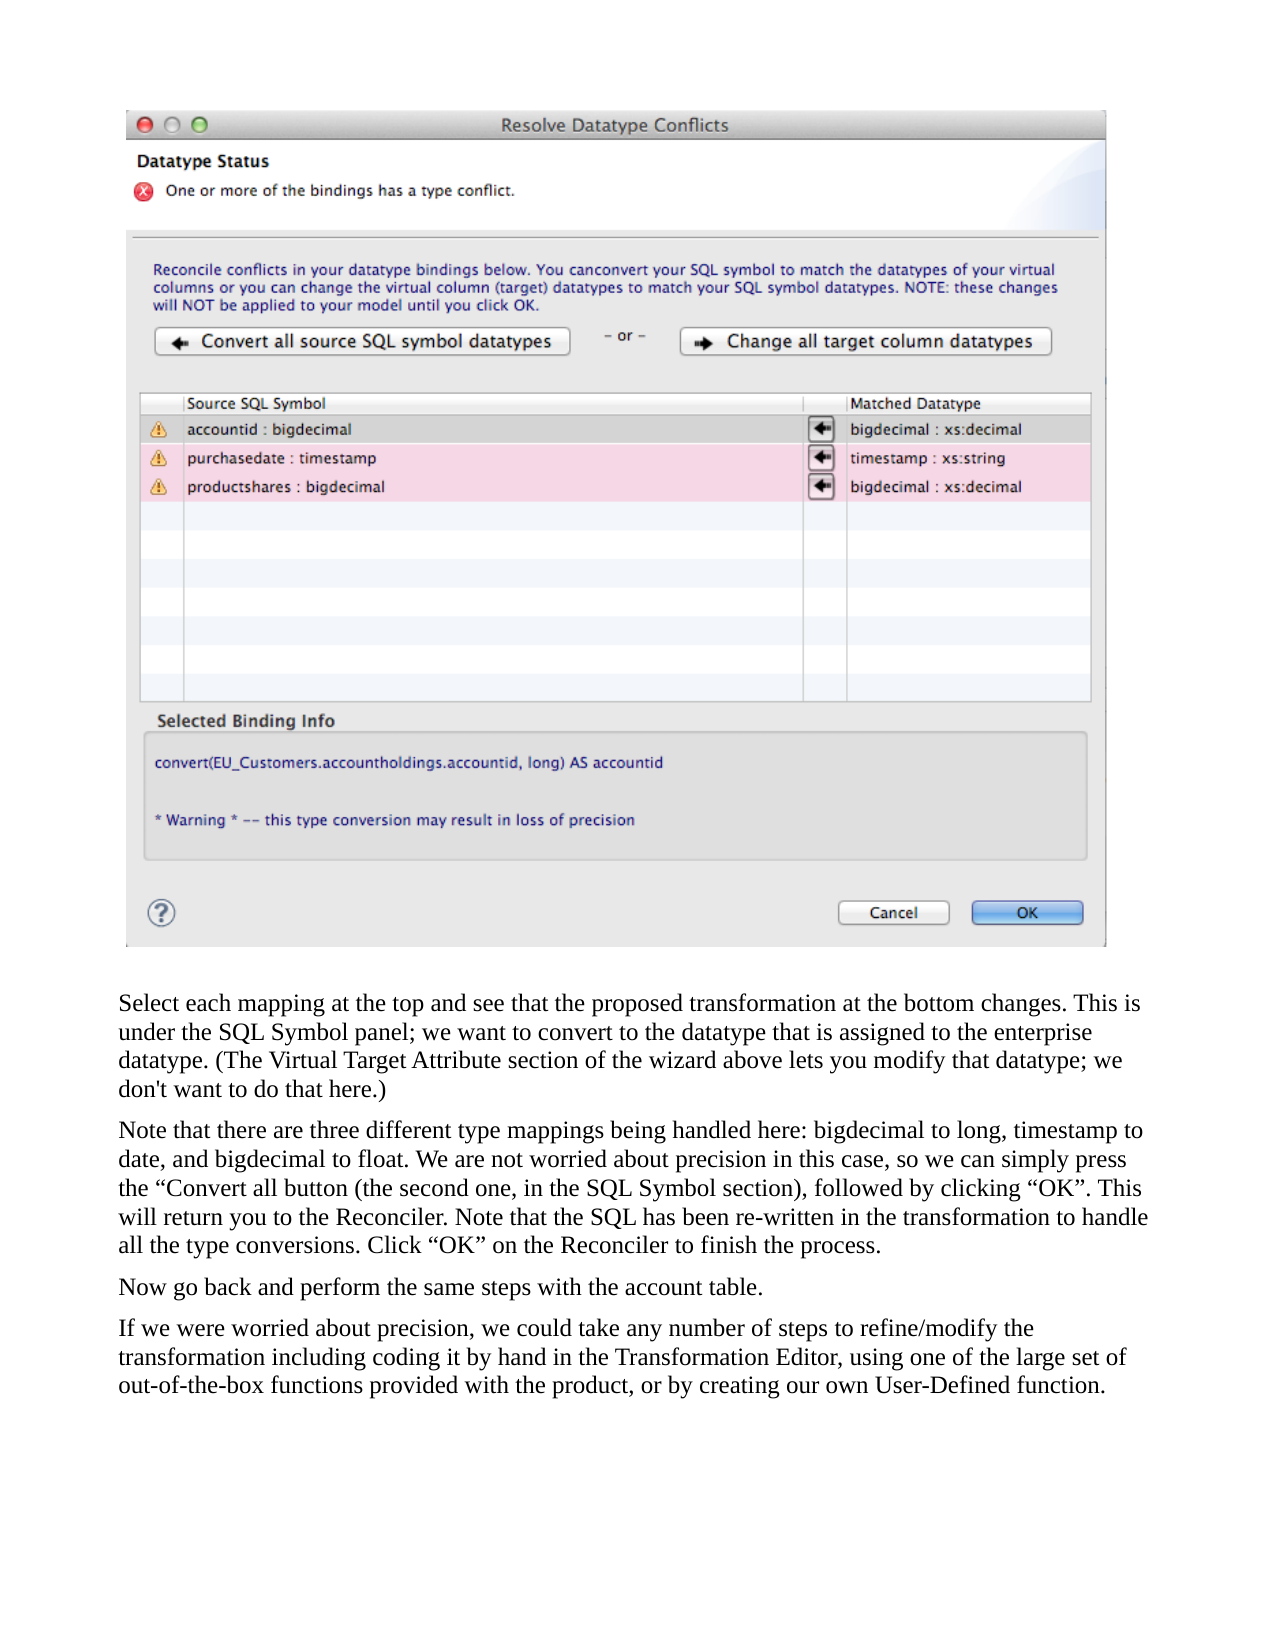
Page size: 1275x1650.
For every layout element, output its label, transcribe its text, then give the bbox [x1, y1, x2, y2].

text If we were worried about precision, we could take any number of steps to refine/modify the transformation including coding it by hand in the Transformation Editor, using one of the large set of out-of-the-box functions provided with the product, or by creating our own User-Defined function. [118, 1313, 1157, 1399]
picture [126, 110, 1107, 947]
text Now go back and perform the same steps with the account table. [118, 1272, 1157, 1301]
text Select each mapping at the top and see that the proposed transformation at the bottom changes. This is under the SQL Symbol panel; we want to convert to the datatype that is assigned to the enterprise datatype. (The Virtual Target Attribute section of the wizard above lets you modify that datatype; we don't want to do that here.) [118, 988, 1157, 1103]
text Note that there are three different type mappings being handled here: bigdecimal to long, timestamp to date, and bigdecimal to float. We are not worried about precision in this case, so we can simply press the “Convert all button (the second one, in the SQL Symbol section), followed by clicking “OK”. This will return you to the Reconciler. Note that the SQL has been re-written in the transformation to handle all the type conversions. Click “OK” on the Reconciler to finish the process. [118, 1116, 1157, 1259]
